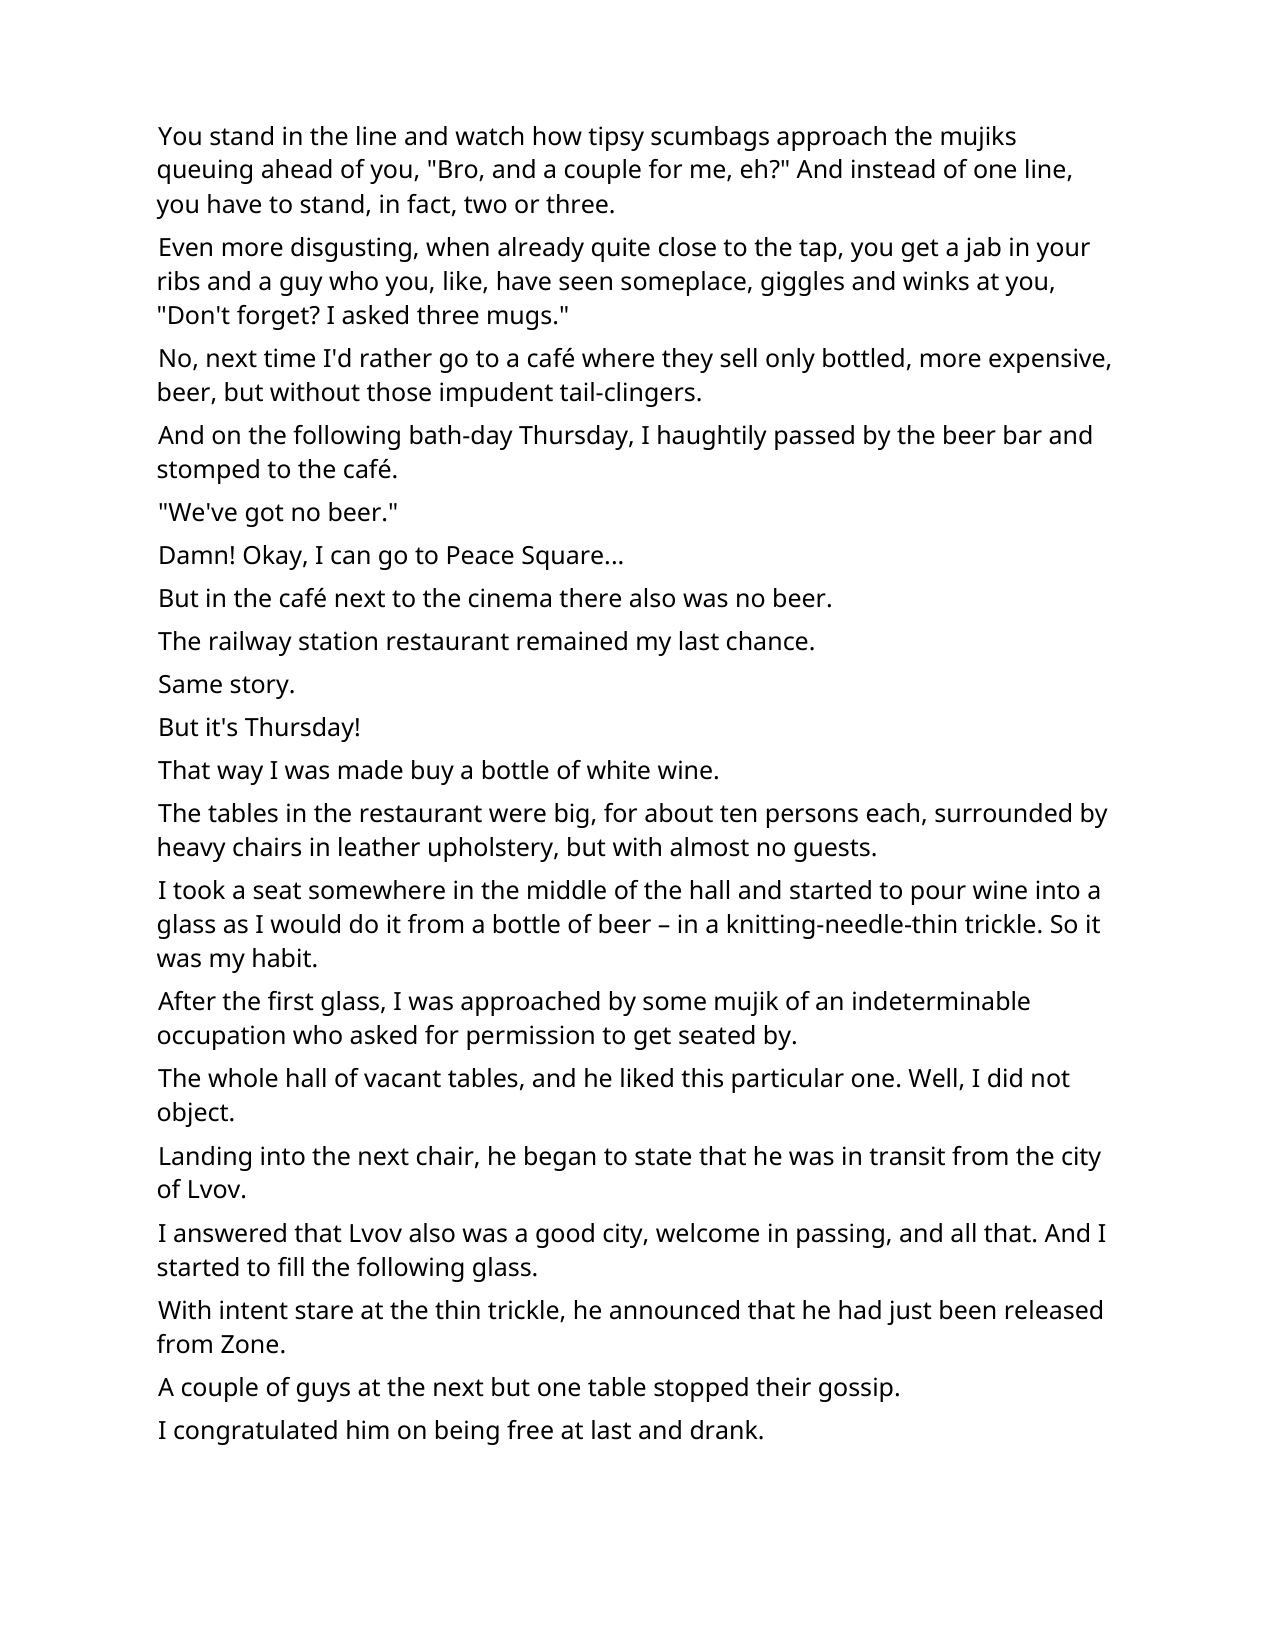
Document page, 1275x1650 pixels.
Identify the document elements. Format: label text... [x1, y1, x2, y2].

text Landing into the next chair, he began to state that he was in transit from the city of Lvov. [156, 1138, 1118, 1206]
text That way I was made buy a bottle of white wine. [156, 753, 1118, 787]
text "We've got no beer." [156, 494, 1118, 529]
text I answered that Lvov also was a good city, welcome in passing, and all that. And I started to fill the following glass. [156, 1215, 1118, 1283]
text Same story. [156, 667, 1118, 701]
text The railway station restaurant remained my last chance. [156, 624, 1118, 658]
text No, next time I'd rather go to a café where they sell only bottled, more expensive, beer, but without those impudent tail-clingers. [156, 340, 1118, 408]
text Even more disgusting, when already quite close to the tap, you get a jab in your ribs and a guy who you, like, have seen someplace, giggles and winks at you, "Don't forget? I asked three mugs." [156, 229, 1118, 331]
text Damn! Okay, I can go to Peace Square... [156, 538, 1118, 572]
text You stand in the line and watch how tipsy scumbags approach the mujiks queuing ahead of you, "Bro, and a couple for me, eh?" And instead of one line, you have to stand, in fact, two or three. [156, 118, 1118, 220]
text After the first glass, I was approached by some mujik of an indeterminable occupation who asked for permission to get seated by. [156, 984, 1118, 1052]
text The whole hall of vacant tables, and he liked this particular one. Well, I did not object. [156, 1061, 1118, 1129]
text The tables in the restaurant were big, for about ten persons each, surrounded by heavy chairs in leather upholstery, but with almost no guests. [156, 796, 1118, 864]
text A couple of guys at the next but one table stopped their gossip. [156, 1369, 1118, 1403]
text I congratulated him on being free at last and drank. [156, 1412, 1118, 1446]
text But in the café next to the cinema there also was no beer. [156, 581, 1118, 615]
text With intent stare at the thin trickle, he announced that he had just been released from Zone. [156, 1292, 1118, 1360]
text And on the following bath-day Thursday, I haughtily passed by the beer bar and stomped to the café. [156, 417, 1118, 486]
text I took a seat somewhere in the middle of the hall and started to pour wine into a glass as I would do it from a bottle of beer – in a knitting-needle-thin trickle. So it was my habit. [156, 873, 1118, 975]
text But it's Thursday! [156, 710, 1118, 744]
